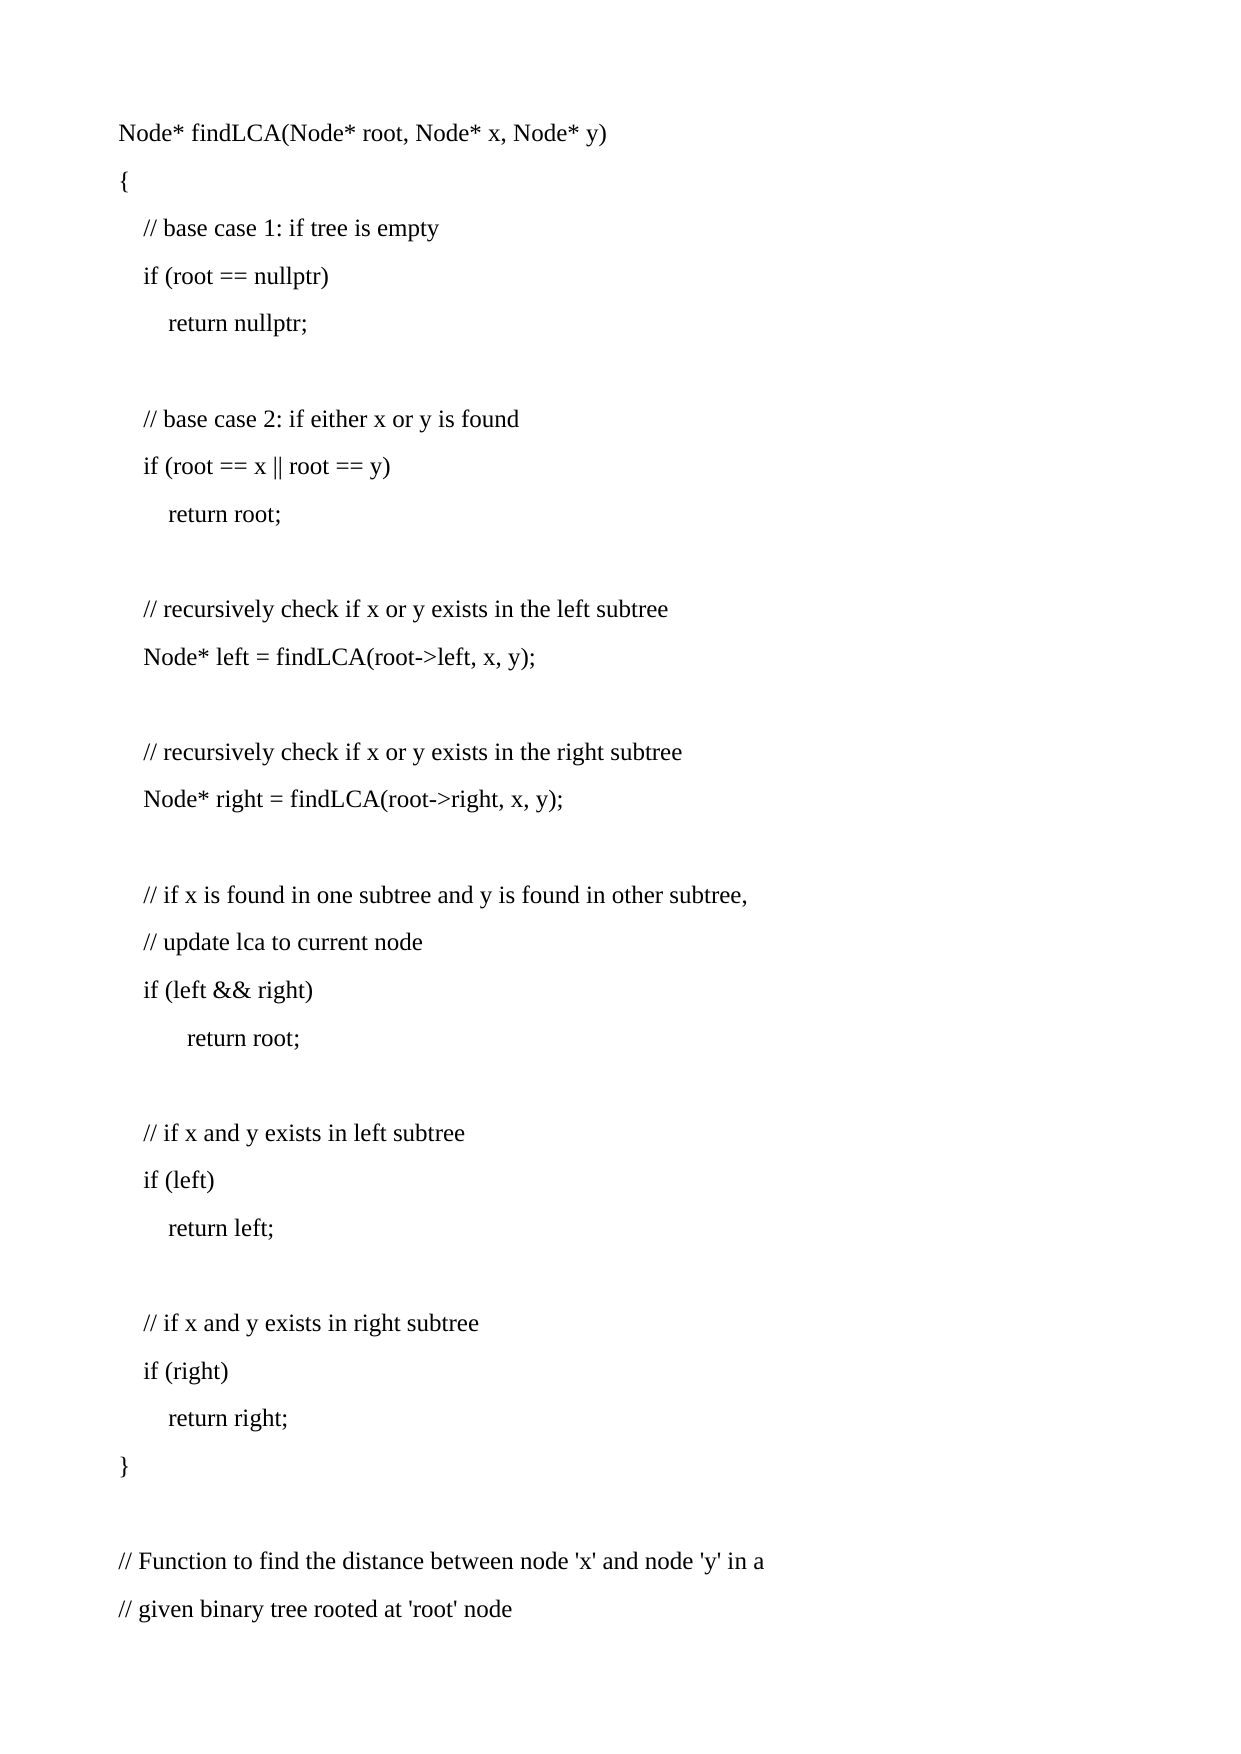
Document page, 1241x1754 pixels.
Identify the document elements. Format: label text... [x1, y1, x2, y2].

text // if x and y exists in left subtree [118, 1118, 1122, 1147]
text // if x is found in one subtree and y is found in other subtree, [118, 880, 1122, 908]
text if (right) [118, 1356, 1122, 1384]
text // Function to find the distance between node 'x' and node 'y' in a [118, 1546, 1122, 1575]
text Node* right = findLCA(root->right, x, y); [118, 784, 1122, 813]
text } [118, 1451, 1122, 1480]
text return root; [118, 499, 1122, 528]
text // base case 1: if tree is empty [118, 213, 1122, 242]
text if (root == x || root == y) [118, 451, 1122, 480]
text // given binary tree rooted at 'root' node [118, 1594, 1122, 1623]
text // recursively check if x or y exists in the right subtree [118, 737, 1122, 766]
text // base case 2: if either x or y is found [118, 404, 1122, 432]
text // recursively check if x or y exists in the left subtree [118, 594, 1122, 623]
text Node* left = findLCA(root->left, x, y); [118, 642, 1122, 671]
text // update lca to current node [118, 927, 1122, 956]
text if (root == nullptr) [118, 261, 1122, 290]
text return left; [118, 1213, 1122, 1242]
text return right; [118, 1403, 1122, 1432]
text if (left) [118, 1165, 1122, 1194]
text // if x and y exists in right subtree [118, 1308, 1122, 1337]
text return root; [118, 1023, 1122, 1051]
text { [118, 166, 1122, 194]
text Node* findLCA(Node* root, Node* x, Node* y) [118, 118, 1122, 147]
text if (left && right) [118, 975, 1122, 1004]
text return nullptr; [118, 308, 1122, 337]
